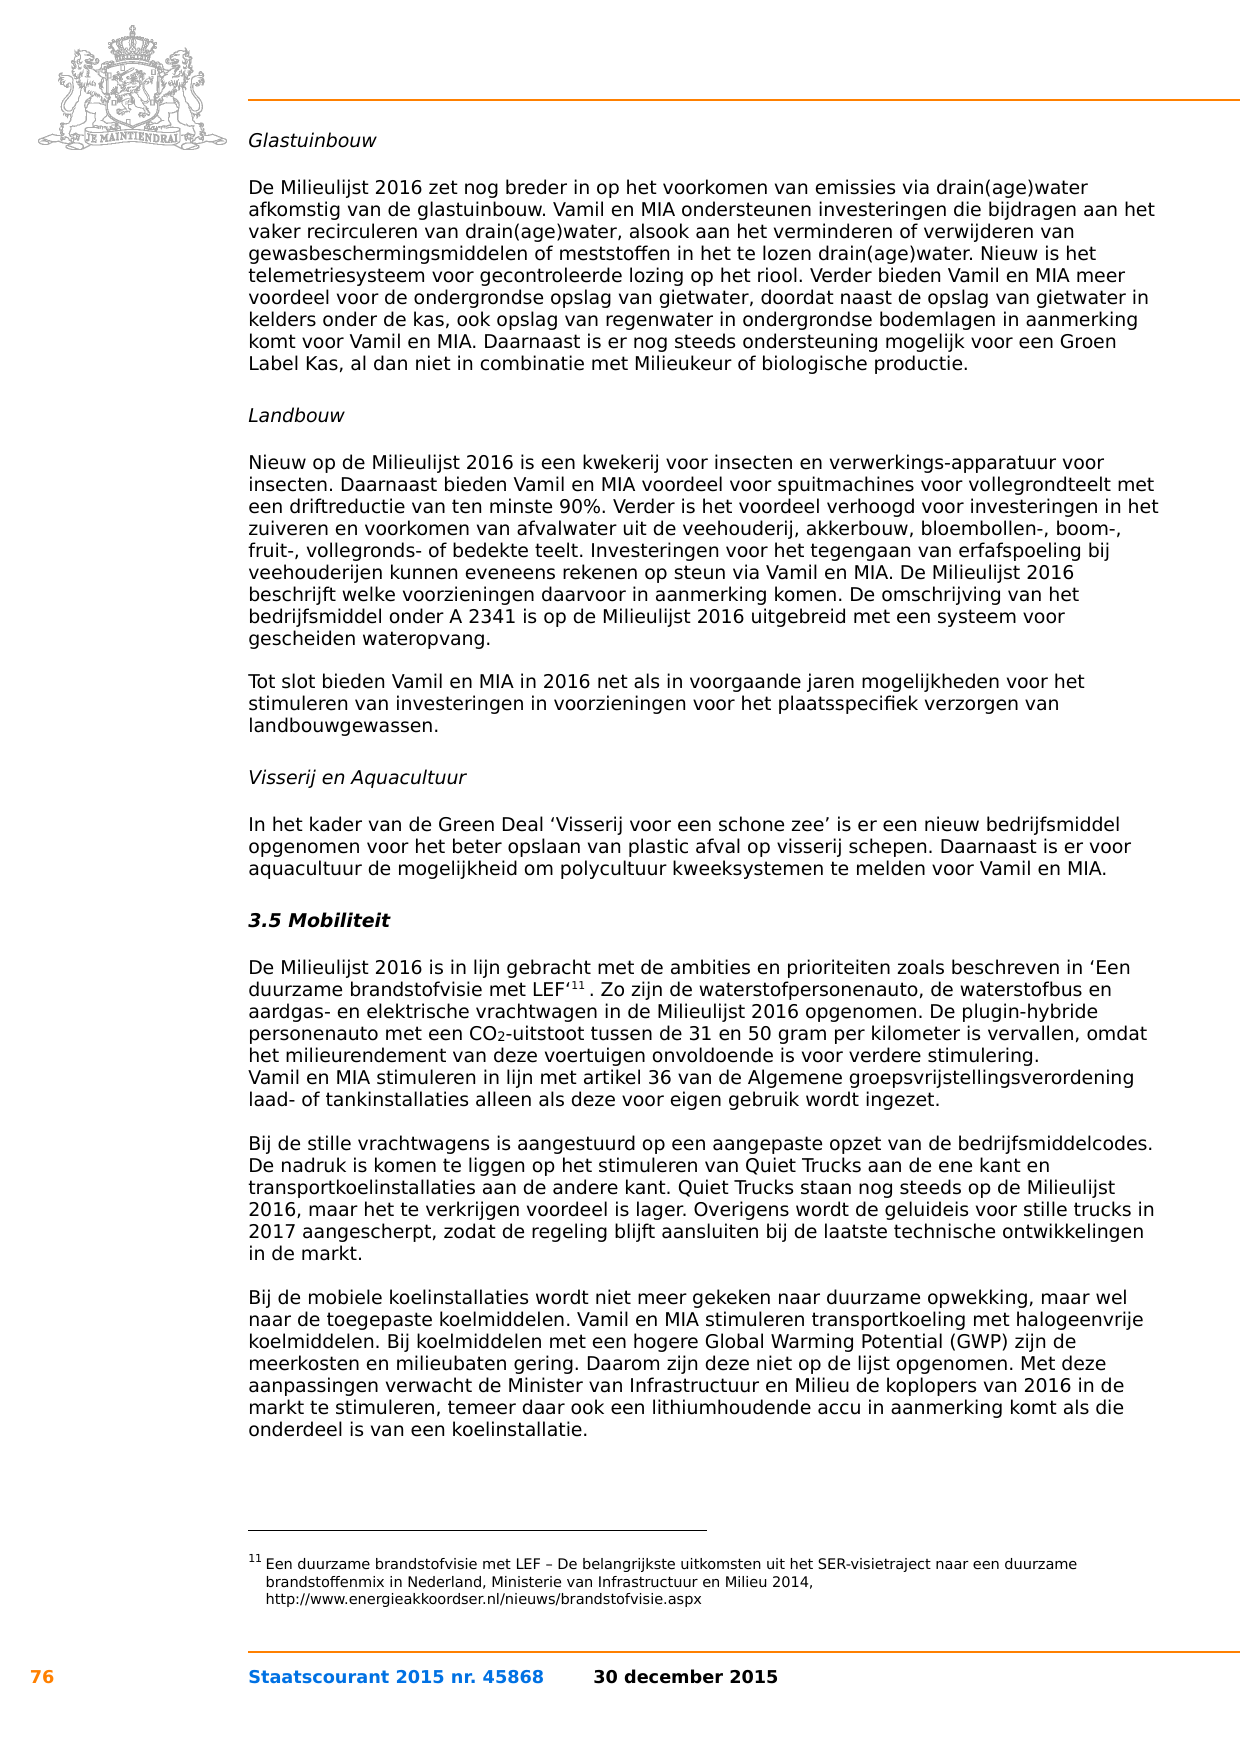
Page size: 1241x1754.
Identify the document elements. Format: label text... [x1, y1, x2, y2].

text In het kader van de Green Deal ‘Visserij voor een schone zee’ is er een nieuw bedrijfsmiddel opgenomen voor het beter opslaan van plastic afval op visserij schepen. Daarnaast is er voor aquacultuur de mogelijkheid om polycultuur kweeksystemen te melden voor Vamil en MIA. [248, 814, 1163, 880]
subtitle 3.5 Mobiliteit [248, 910, 1163, 932]
text Bij de mobiele koelinstallaties wordt niet meer gekeken naar duurzame opwekking, maar wel naar de toegepaste koelmiddelen. Vamil en MIA stimuleren transportkoeling met halogeenvrije koelmiddelen. Bij koelmiddelen met een hogere Global Warming Potential (GWP) zijn de meerkosten en milieubaten gering. Daarom zijn deze niet op de lijst opgenomen. Met deze aanpassingen verwacht de Minister van Infrastructuur en Milieu de koplopers van 2016 in de markt te stimuleren, temeer daar ook een lithiumhoudende accu in aanmerking komt als die onderdeel is van een koelinstallatie. [248, 1287, 1163, 1441]
subtitle Landbouw [248, 405, 1163, 427]
text Vamil en MIA stimuleren in lijn met artikel 36 van de Algemene groepsvrijstellingsverordening laad- of tankinstallaties alleen als deze voor eigen gebruik wordt ingezet. [248, 1067, 1163, 1111]
text Een duurzame brandstofvisie met LEF – De belangrijkste uitkomsten uit het SER-visietraject naar een duurzame brandstoffenmix in Nederland, Ministerie van Infrastructuur en Milieu 2014, http://www.energieakkoordser.nl/nieuws/brandstofvisie.aspx [248, 1552, 1163, 1608]
text Tot slot bieden Vamil en MIA in 2016 net als in voorgaande jaren mogelijkheden voor het stimuleren van investeringen in voorzieningen voor het plaatsspecifiek verzorgen van landbouwgewassen. [248, 671, 1163, 737]
picture [38, 25, 227, 150]
text Bij de stille vrachtwagens is aangestuurd op een aangepaste opzet van de bedrijfsmiddelcodes. De nadruk is komen te liggen op het stimuleren van Quiet Trucks aan de ene kant en transportkoelinstallaties aan de andere kant. Quiet Trucks staan nog steeds op de Milieulijst 2016, maar het te verkrijgen voordeel is lager. Overigens wordt de geluideis voor stille trucks in 2017 aangescherpt, zodat de regeling blijft aansluiten bij de laatste technische ontwikkelingen in de markt. [248, 1133, 1163, 1265]
text De Milieulijst 2016 zet nog breder in op het voorkomen van emissies via drain(age)water afkomstig van de glastuinbouw. Vamil en MIA ondersteunen investeringen die bijdragen aan het vaker recirculeren van drain(age)water, alsook aan het verminderen of verwijderen van gewasbeschermingsmiddelen of meststoffen in het te lozen drain(age)water. Nieuw is het telemetriesysteem voor gecontroleerde lozing op het riool. Verder bieden Vamil en MIA meer voordeel voor de ondergrondse opslag van gietwater, doordat naast de opslag van gietwater in kelders onder de kas, ook opslag van regenwater in ondergrondse bodemlagen in aanmerking komt voor Vamil en MIA. Daarnaast is er nog steeds ondersteuning mogelijk voor een Groen Label Kas, al dan niet in combinatie met Milieukeur of biologische productie. [248, 177, 1163, 375]
text De Milieulijst 2016 is in lijn gebracht met de ambities en prioriteiten zoals beschreven in ‘Een duurzame brandstofvisie met LEF‘. Zo zijn de waterstofpersonenauto, de waterstofbus en aardgas- en elektrische vrachtwagen in de Milieulijst 2016 opgenomen. De plugin-hybride personenauto met een CO2-uitstoot tussen de 31 en 50 gram per kilometer is vervallen, omdat het milieurendement van deze voertuigen onvoldoende is voor verdere stimulering. [248, 957, 1163, 1067]
text Nieuw op de Milieulijst 2016 is een kwekerij voor insecten en verwerkings-apparatuur voor insecten. Daarnaast bieden Vamil en MIA voordeel voor spuitmachines voor vollegrondteelt met een driftreductie van ten minste 90%. Verder is het voordeel verhoogd voor investeringen in het zuiveren en voorkomen van afvalwater uit de veehouderij, akkerbouw, bloembollen-, boom-, fruit-, vollegronds- of bedekte teelt. Investeringen voor het tegengaan van erfafspoeling bij veehouderijen kunnen eveneens rekenen op steun via Vamil en MIA. De Milieulijst 2016 beschrijft welke voorzieningen daarvoor in aanmerking komen. De omschrijving van het bedrijfsmiddel onder A 2341 is op de Milieulijst 2016 uitgebreid met een systeem voor gescheiden wateropvang. [248, 452, 1163, 649]
subtitle Visserij en Aquacultuur [248, 767, 1163, 789]
subtitle Glastuinbouw [248, 130, 1163, 152]
